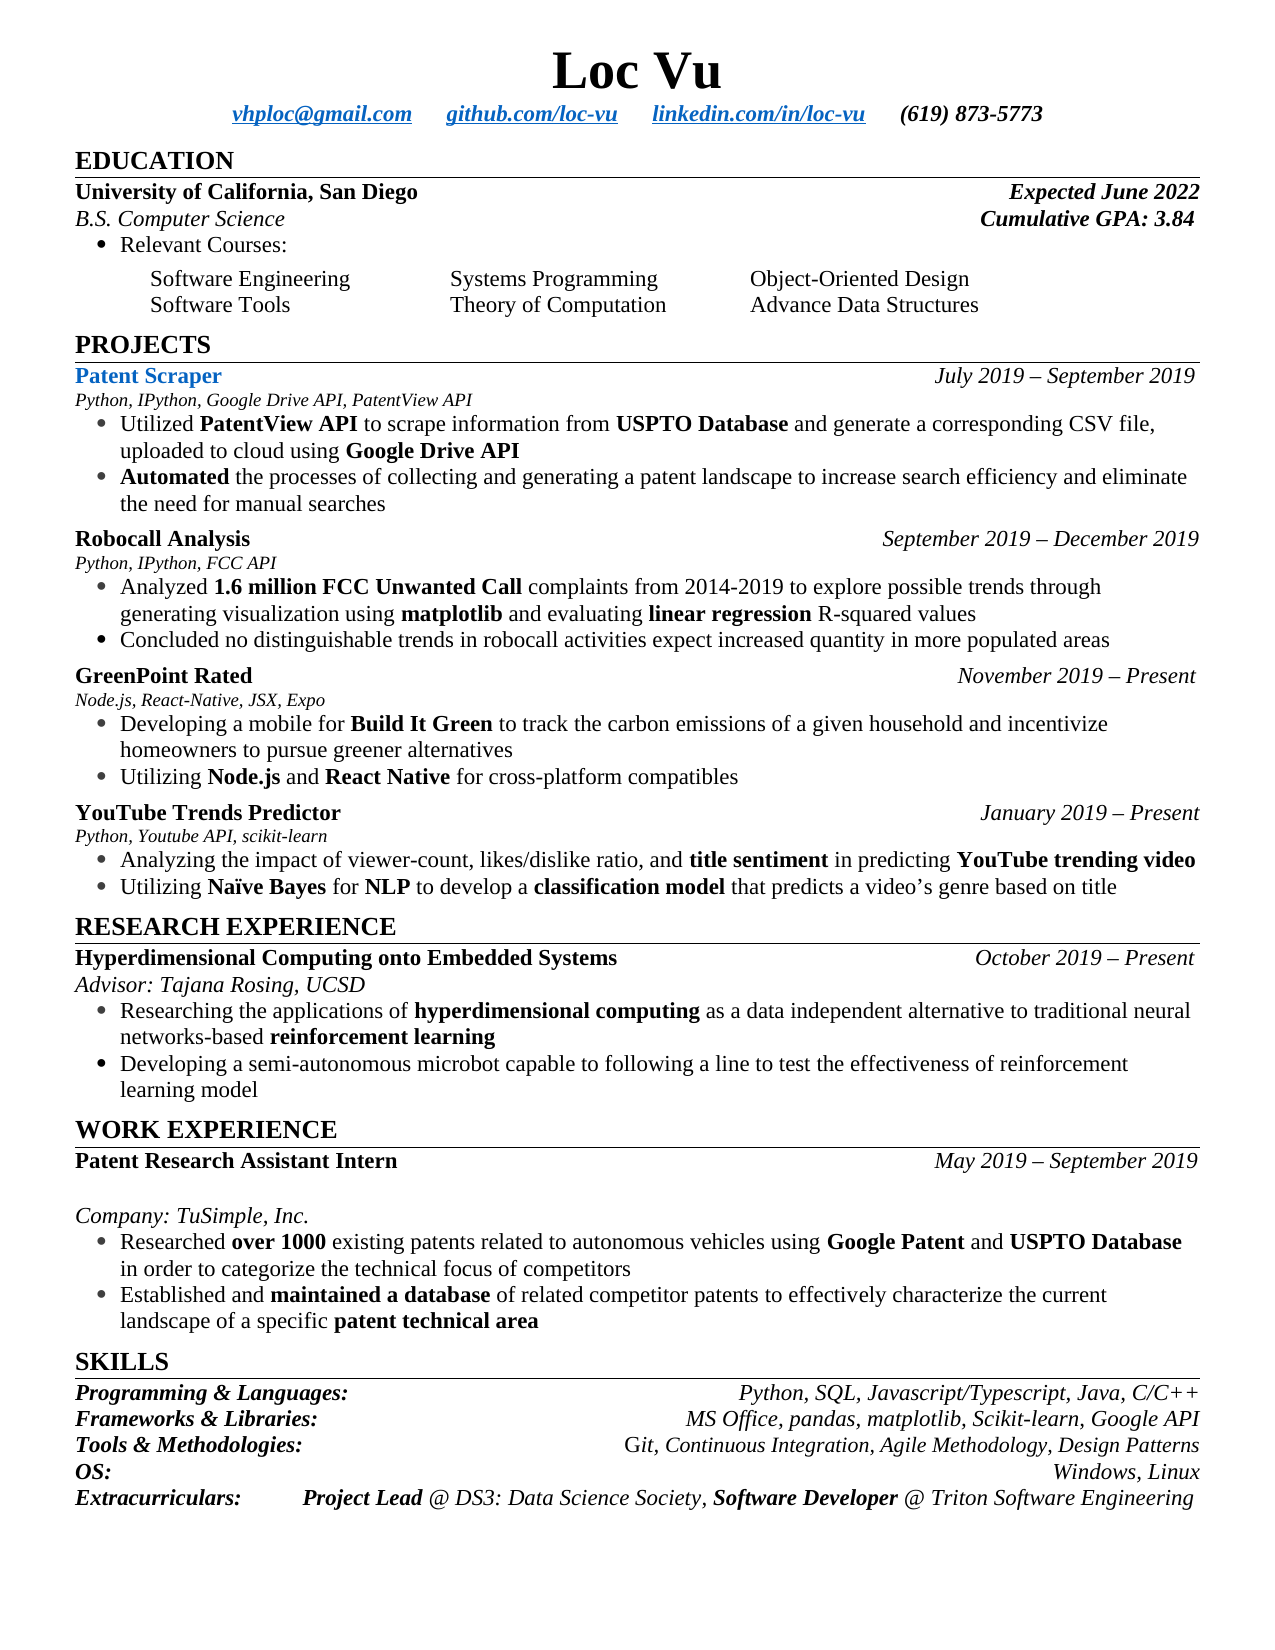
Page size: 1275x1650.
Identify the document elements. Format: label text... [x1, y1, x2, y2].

list Software Engineering Systems Programming Object-Oriented Design [120, 265, 1200, 291]
list Node.js, React-Native, JSX, Expo [75, 688, 1200, 710]
list Analyzing the impact of viewer-count, likes/dislike ratio, and title sentiment in predicting YouTube trending video [97, 847, 1200, 873]
list B.S. Computer Science Cumulative GPA: 3.84 [75, 205, 1200, 231]
list Relevant Courses: [97, 231, 1200, 257]
list Tools & Methodologies: Git, Continuous Integration, Agile Methodology, Design Patterns [75, 1432, 1200, 1458]
list GreenPoint Rated November 2019 – Present [75, 662, 1200, 688]
list Utilizing Node.js and React Native for cross-platform compatibles [97, 763, 1200, 789]
list PROJECTS [75, 329, 1200, 362]
list WORK EXPERIENCE [75, 1114, 1200, 1147]
list Hyperdimensional Computing onto Embedded Systems October 2019 – Present [75, 944, 1200, 971]
list Developing a mobile for Build It Green to track the carbon emissions of a given household and incentivize homeowners to pursue greener alternatives [97, 710, 1200, 763]
list Researching the applications of hyperdimensional computing as a data independent alternative to traditional neural networks-based reinforcement learning [97, 997, 1200, 1050]
list Developing a semi-autonomous microbot capable to following a line to test the effectiveness of reinforcement learning model [97, 1050, 1200, 1102]
text vhploc@gmail.com github.com/loc-vu linkedin.com/in/loc-vu (619) 873-5773 [75, 100, 1200, 126]
list Advisor: Tajana Rosing, UCSD [75, 971, 1200, 997]
list YouTube Trends Predictor January 2019 – Present [75, 799, 1200, 825]
list Programming & Languages: Python, SQL, Javascript/Typescript, Java, C/C++ [75, 1379, 1200, 1405]
list Extracurriculars: Project Lead @ DS3: Data Science Society, Software Developer @ Triton Software Engineering [75, 1484, 1200, 1511]
text Loc Vu [75, 37, 1200, 100]
list Analyzed 1.6 million FCC Unwanted Call complaints from 2014-2019 to explore possible trends through generating visualization using matplotlib and evaluating linear regression R-squared values [97, 573, 1200, 626]
list Robocall Analysis September 2019 – December 2019 [75, 526, 1200, 552]
list OS: Windows, Linux [75, 1458, 1200, 1484]
list EDUCATION [75, 145, 1200, 177]
list Patent Research Assistant Intern May 2019 – September 2019 [75, 1148, 1200, 1202]
list Python, IPython, FCC API [75, 552, 1200, 573]
list SKILLS [75, 1346, 1200, 1378]
list University of California, San Diego Expected June 2022 [75, 178, 1200, 205]
list Software Tools Theory of Computation Advance Data Structures [120, 291, 1200, 317]
list Company: TuSimple, Inc. [75, 1202, 1200, 1228]
list Python, Youtube API, scikit-learn [75, 825, 1200, 847]
list Patent Scraper July 2019 – September 2019 [75, 363, 1200, 389]
list Utilizing Naïve Bayes for NLP to develop a classification model that predicts a video’s genre based on title [97, 873, 1200, 899]
list Concluded no distinguishable trends in robocall activities expect increased quantity in more populated areas [97, 626, 1200, 652]
list Utilized PatentView API to scrape information from USPTO Database and generate a corresponding CSV file, uploaded to cloud using Google Drive API [97, 411, 1200, 463]
list Python, IPython, Google Drive API, PatentView API [75, 389, 1200, 411]
list Frameworks & Libraries: MS Office, pandas, matplotlib, Scikit-learn, Google API [75, 1405, 1200, 1432]
list Established and maintained a database of related competitor patents to effectively characterize the current landscape of a specific patent technical area [97, 1281, 1200, 1334]
list RESEARCH EXPERIENCE [75, 911, 1200, 943]
list Researched over 1000 existing patents related to autonomous vehicles using Google Patent and USPTO Database in order to categorize the technical focus of competitors [97, 1228, 1200, 1281]
list Automated the processes of collecting and generating a patent landscape to increase search efficiency and eliminate the need for manual searches [97, 463, 1200, 516]
